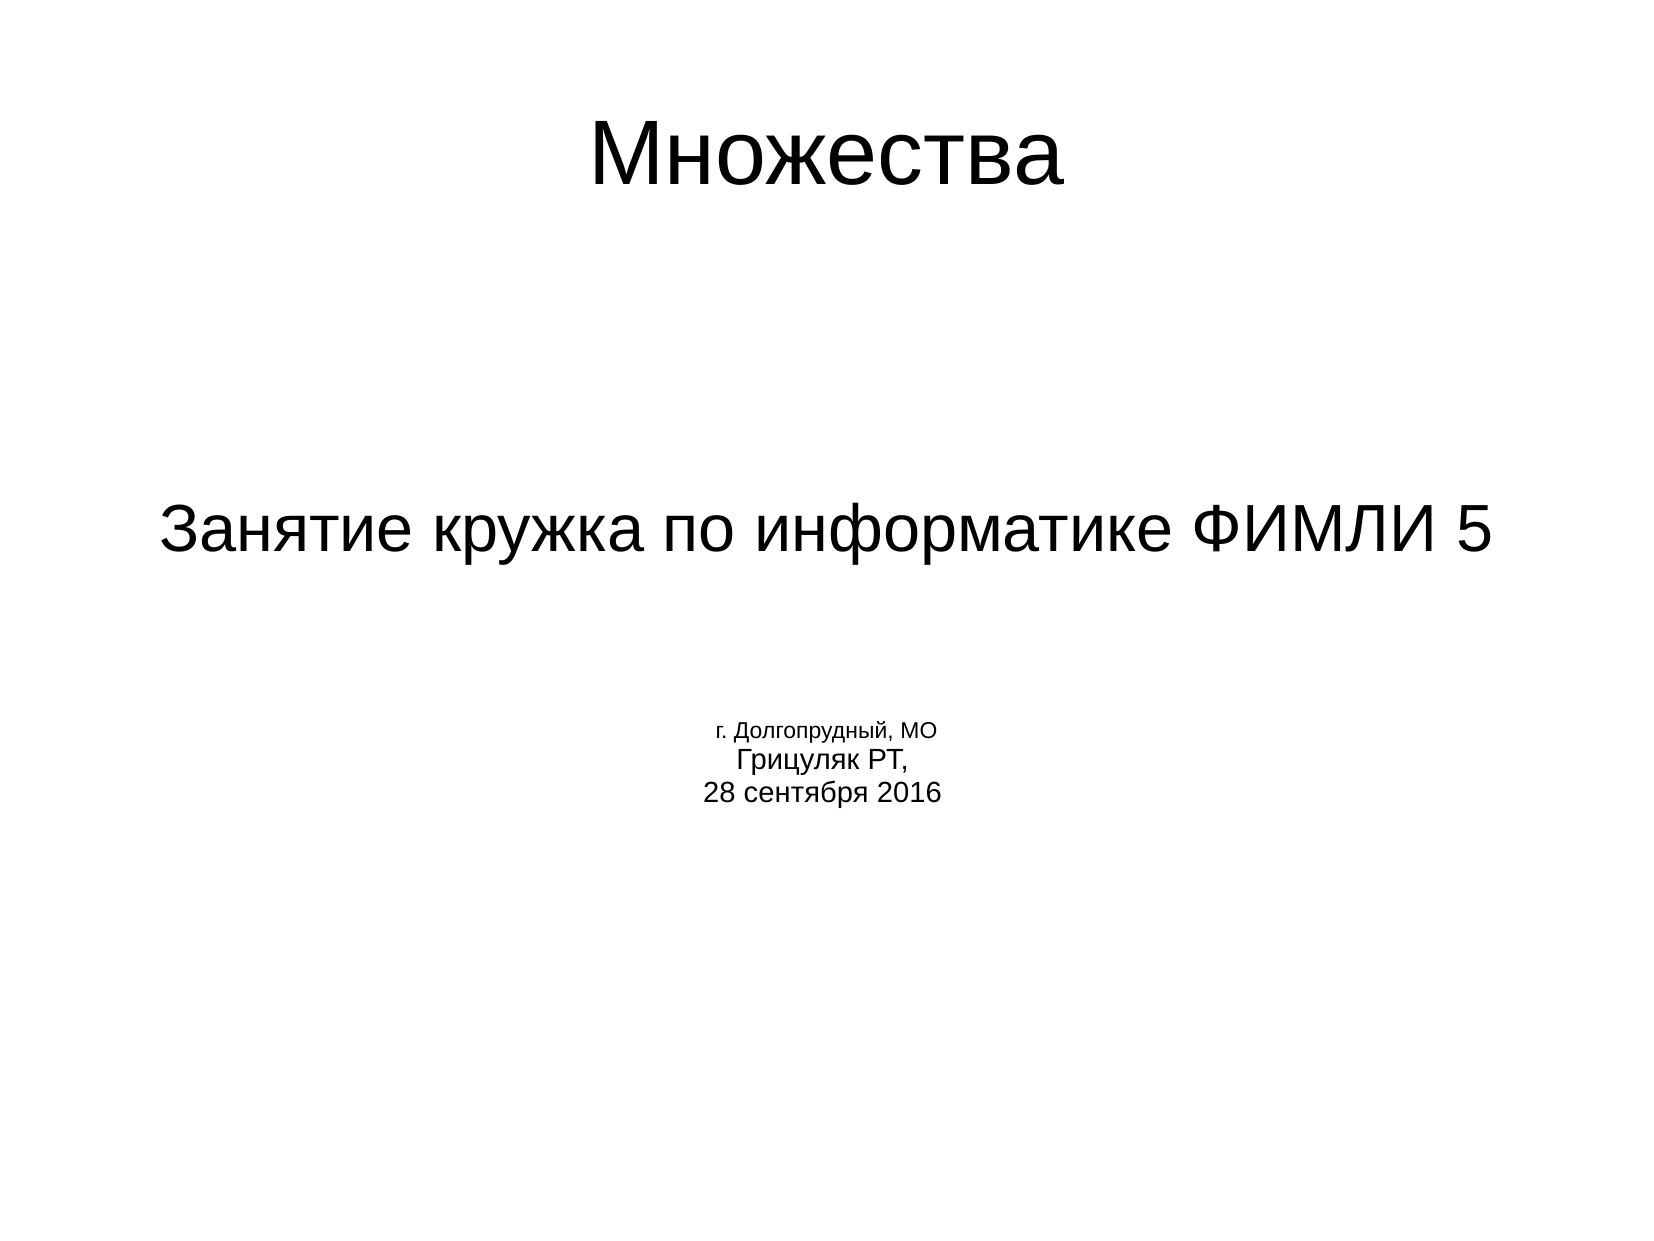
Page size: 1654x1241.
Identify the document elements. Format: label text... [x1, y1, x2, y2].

title Множества [82, 49, 1571, 257]
subtitle Занятие кружка по информатике ФИМЛИ 5 г. Долгопрудный, МО Грицуляк РТ, 28 сентября 2016 [82, 290, 1571, 1010]
